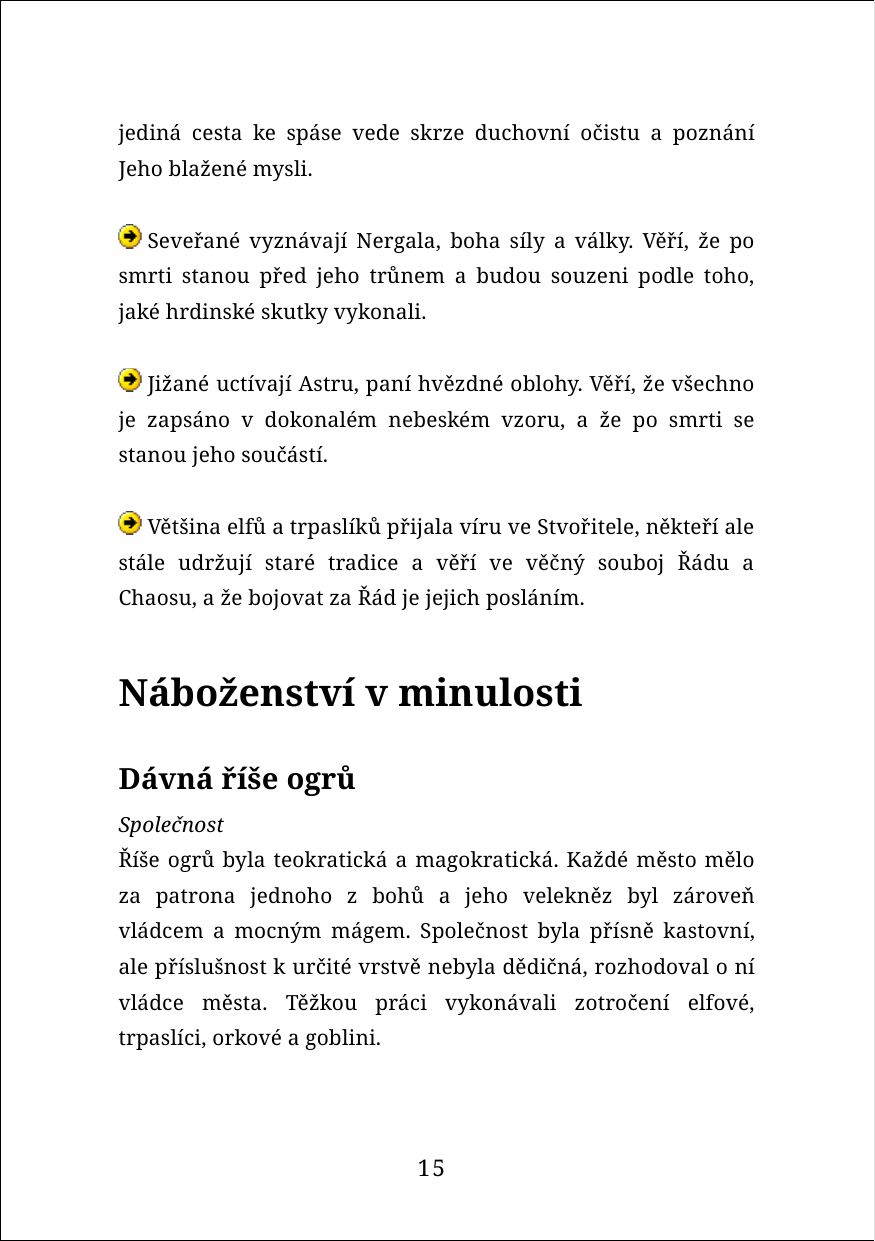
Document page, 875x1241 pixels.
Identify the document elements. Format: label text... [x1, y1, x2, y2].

picture [118, 511, 142, 535]
picture [118, 368, 142, 392]
subtitle Dávná říše ogrů [118, 759, 756, 798]
text Společnost Říše ogrů byla teokratická a magokratická. Každé město mělo za patrona jednoho z bohů a jeho velekněz byl zároveň vládcem a mocným mágem. Společnost byla přísně kastovní, ale příslušnost k určité vrstvě nebyla dědičná, rozhodoval o ní vládce města. Těžkou práci vykonávali zotročení elfové, trpaslíci, orkové a goblini. [118, 810, 756, 1087]
picture [118, 224, 142, 249]
subtitle Náboženství v minulosti [118, 666, 756, 717]
text jediná cesta ke spáse vede skrze duchovní očistu a poznání Jeho blažené mysli. Seveřané vyznávají Nergala, boha síly a války. Věří, že po smrti stanou před jeho trůnem a budou souzeni podle toho, jaké hrdinské skutky vykonali. Jižané uctívají Astru, paní hvězdné oblohy. Věří, že všechno je zapsáno v dokonalém nebeském vzoru, a že po smrti se stanou jeho součástí. Většina elfů a trpaslíků přijala víru ve Stvořitele, někteří ale stále udržují staré tradice a věří ve věčný souboj Řádu a Chaosu, a že bojovat za Řád je jejich posláním. [118, 118, 756, 612]
